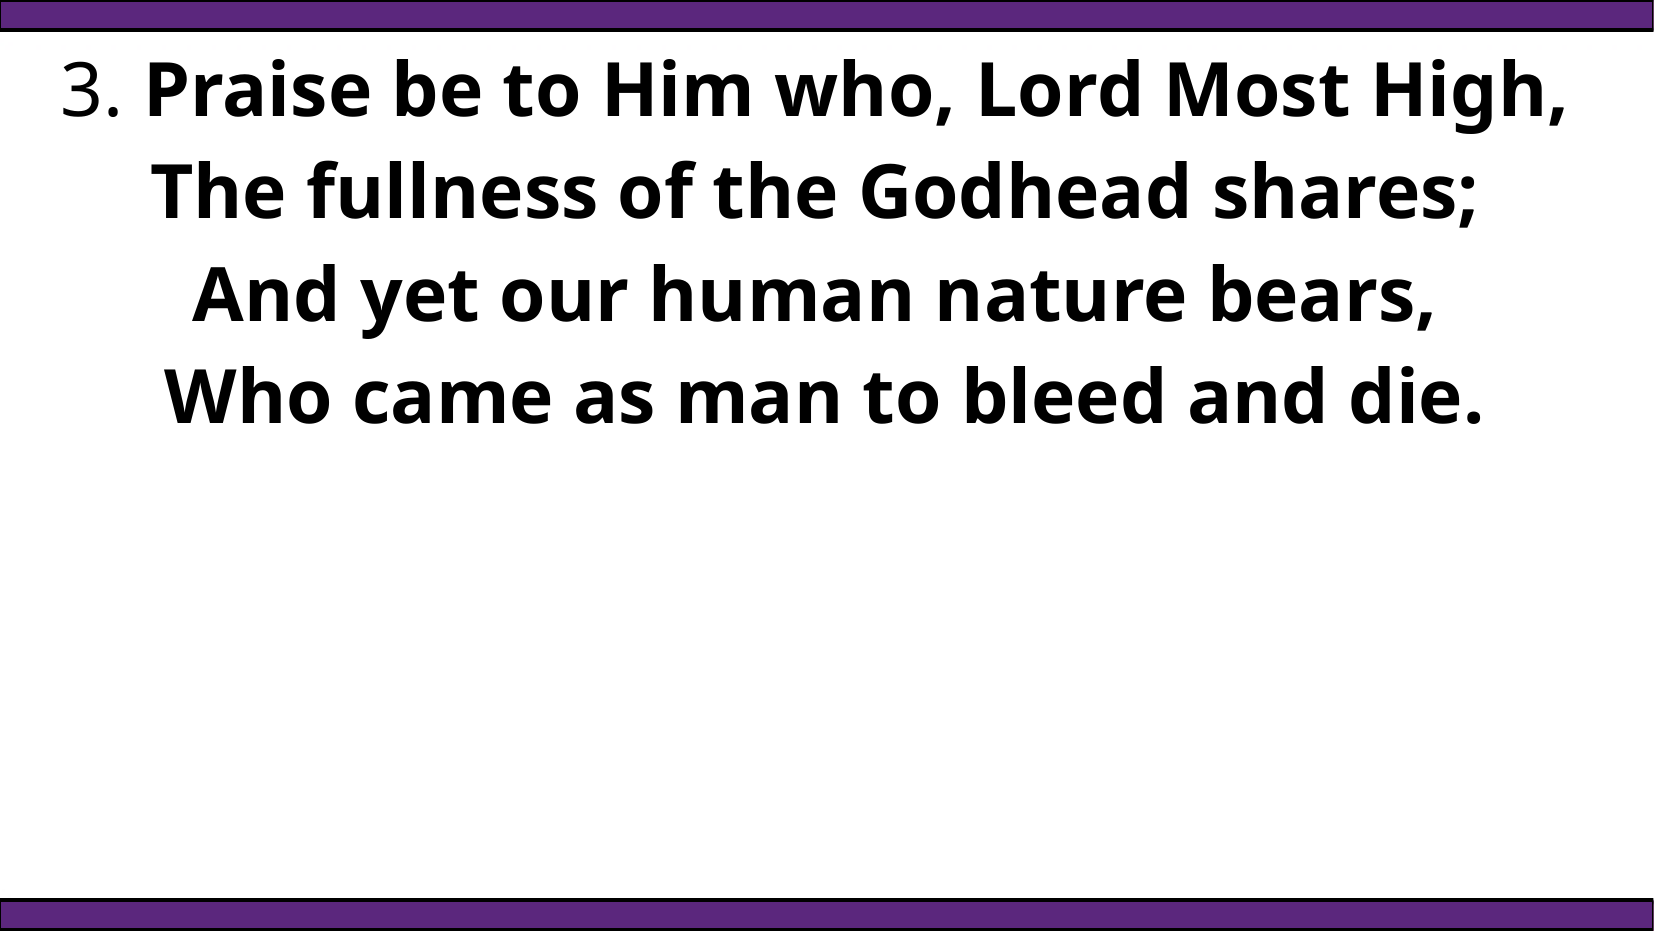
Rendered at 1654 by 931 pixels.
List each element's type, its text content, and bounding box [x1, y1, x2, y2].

text_box [0, 900, 1654, 931]
picture [0, 31, 1654, 900]
text_box [0, 0, 1654, 31]
text_box 3. Praise be to Him who, Lord Most High, The fullness of the Godhead shares; And yet our human nature bears, Who came as man to bleed and die. [45, 29, 1606, 451]
